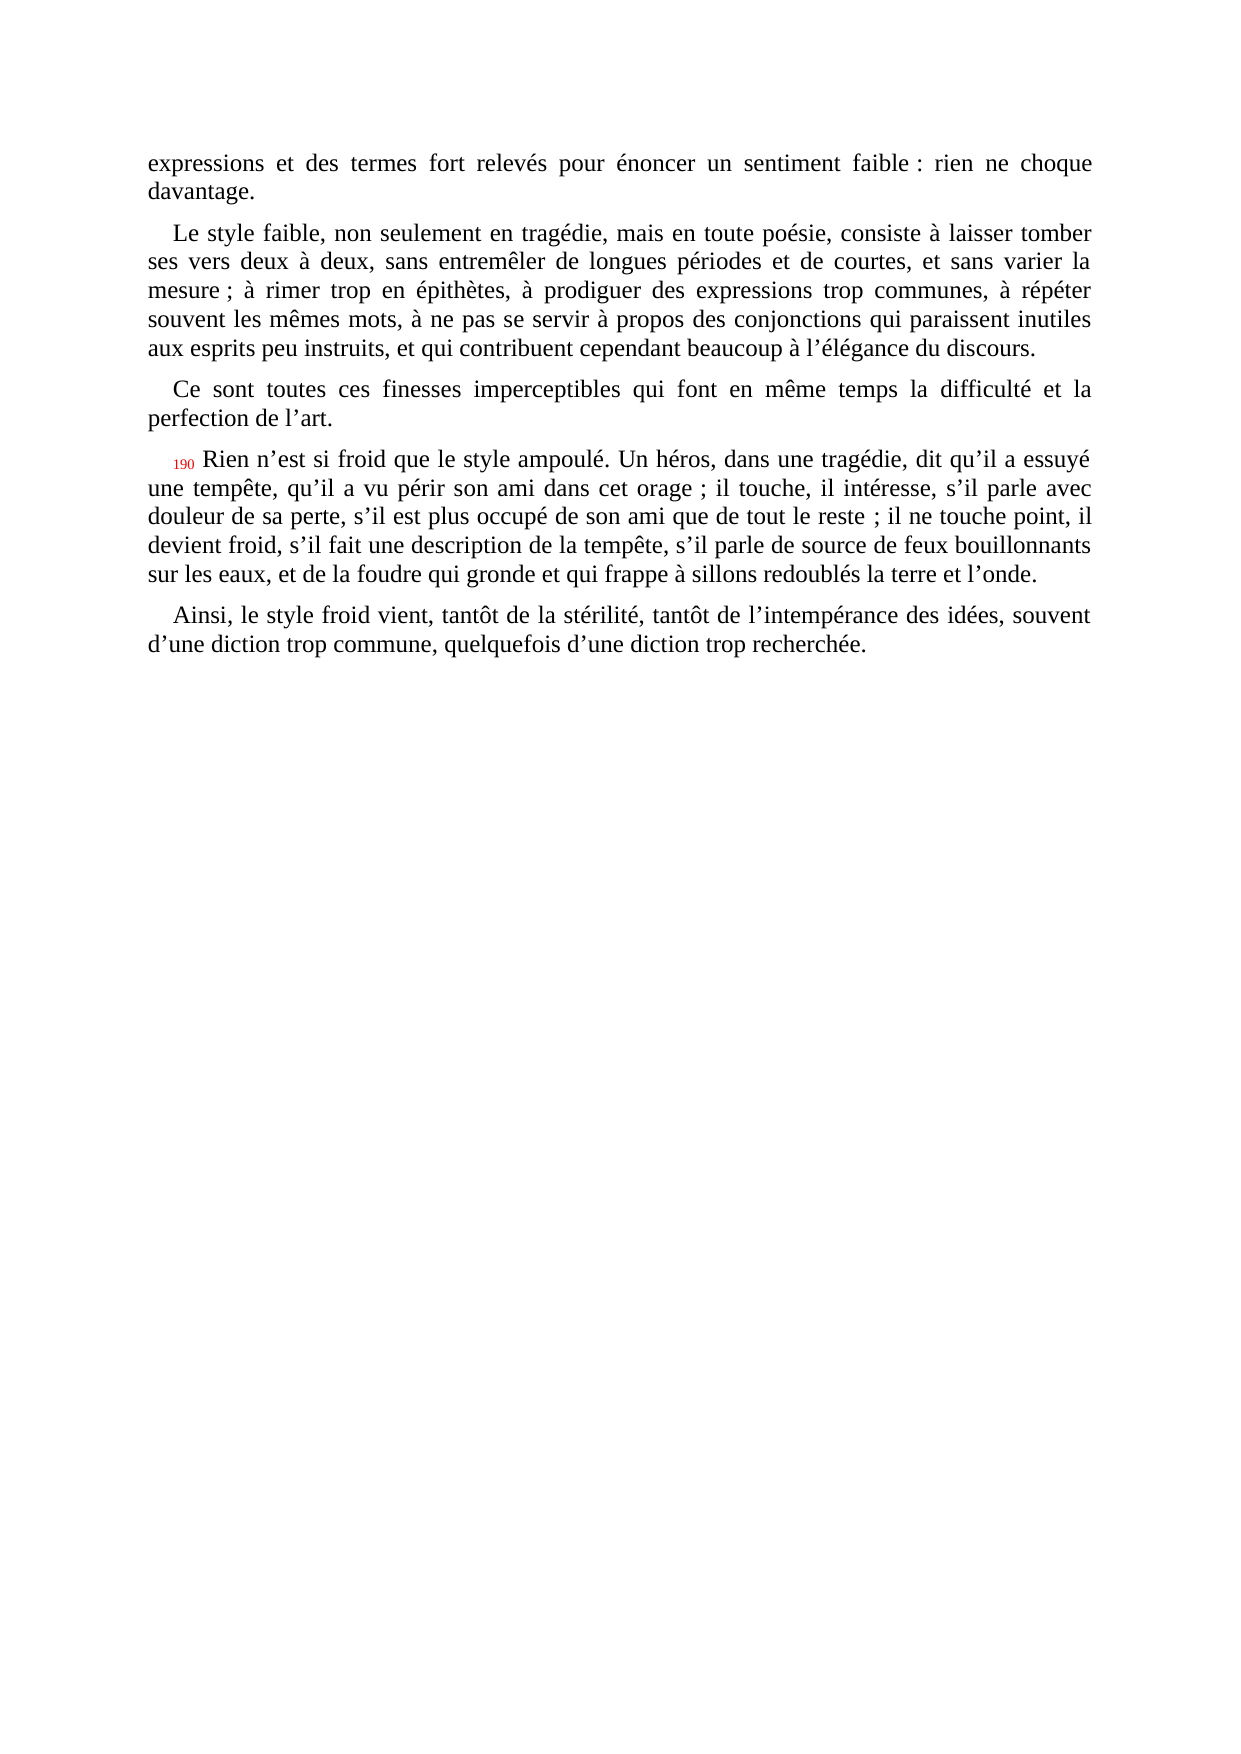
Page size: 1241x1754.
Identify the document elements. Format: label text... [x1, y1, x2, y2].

text 190 Rien n’est si froid que le style ampoulé. Un héros, dans une tragédie, dit qu’il a essuyé une tempête, qu’il a vu périr son ami dans cet orage ; il touche, il intéresse, s’il parle avec douleur de sa perte, s’il est plus occupé de son ami que de tout le reste ; il ne touche point, il devient froid, s’il fait une description de la tempête, s’il parle de source de feux bouillonnants sur les eaux, et de la foudre qui gronde et qui frappe à sillons redoublés la terre et l’onde. [148, 444, 1093, 588]
text Le style faible, non seulement en tragédie, mais en toute poésie, consiste à laisser tomber ses vers deux à deux, sans entremêler de longues périodes et de courtes, et sans varier la mesure ; à rimer trop en épithètes, à prodiguer des expressions trop communes, à répéter souvent les mêmes mots, à ne pas se servir à propos des conjonctions qui paraissent inutiles aux esprits peu instruits, et qui contribuent cependant beaucoup à l’élégance du discours. [148, 218, 1093, 361]
text Ce sont toutes ces finesses imperceptibles qui font en même temps la difficulté et la perfection de l’art. [148, 374, 1093, 431]
text Ainsi, le style froid vient, tantôt de la stérilité, tantôt de l’intempérance des idées, souvent d’une diction trop commune, quelquefois d’une diction trop recherchée. [148, 600, 1093, 658]
text expressions et des termes fort relevés pour énoncer un sentiment faible : rien ne choque davantage. [148, 148, 1093, 205]
